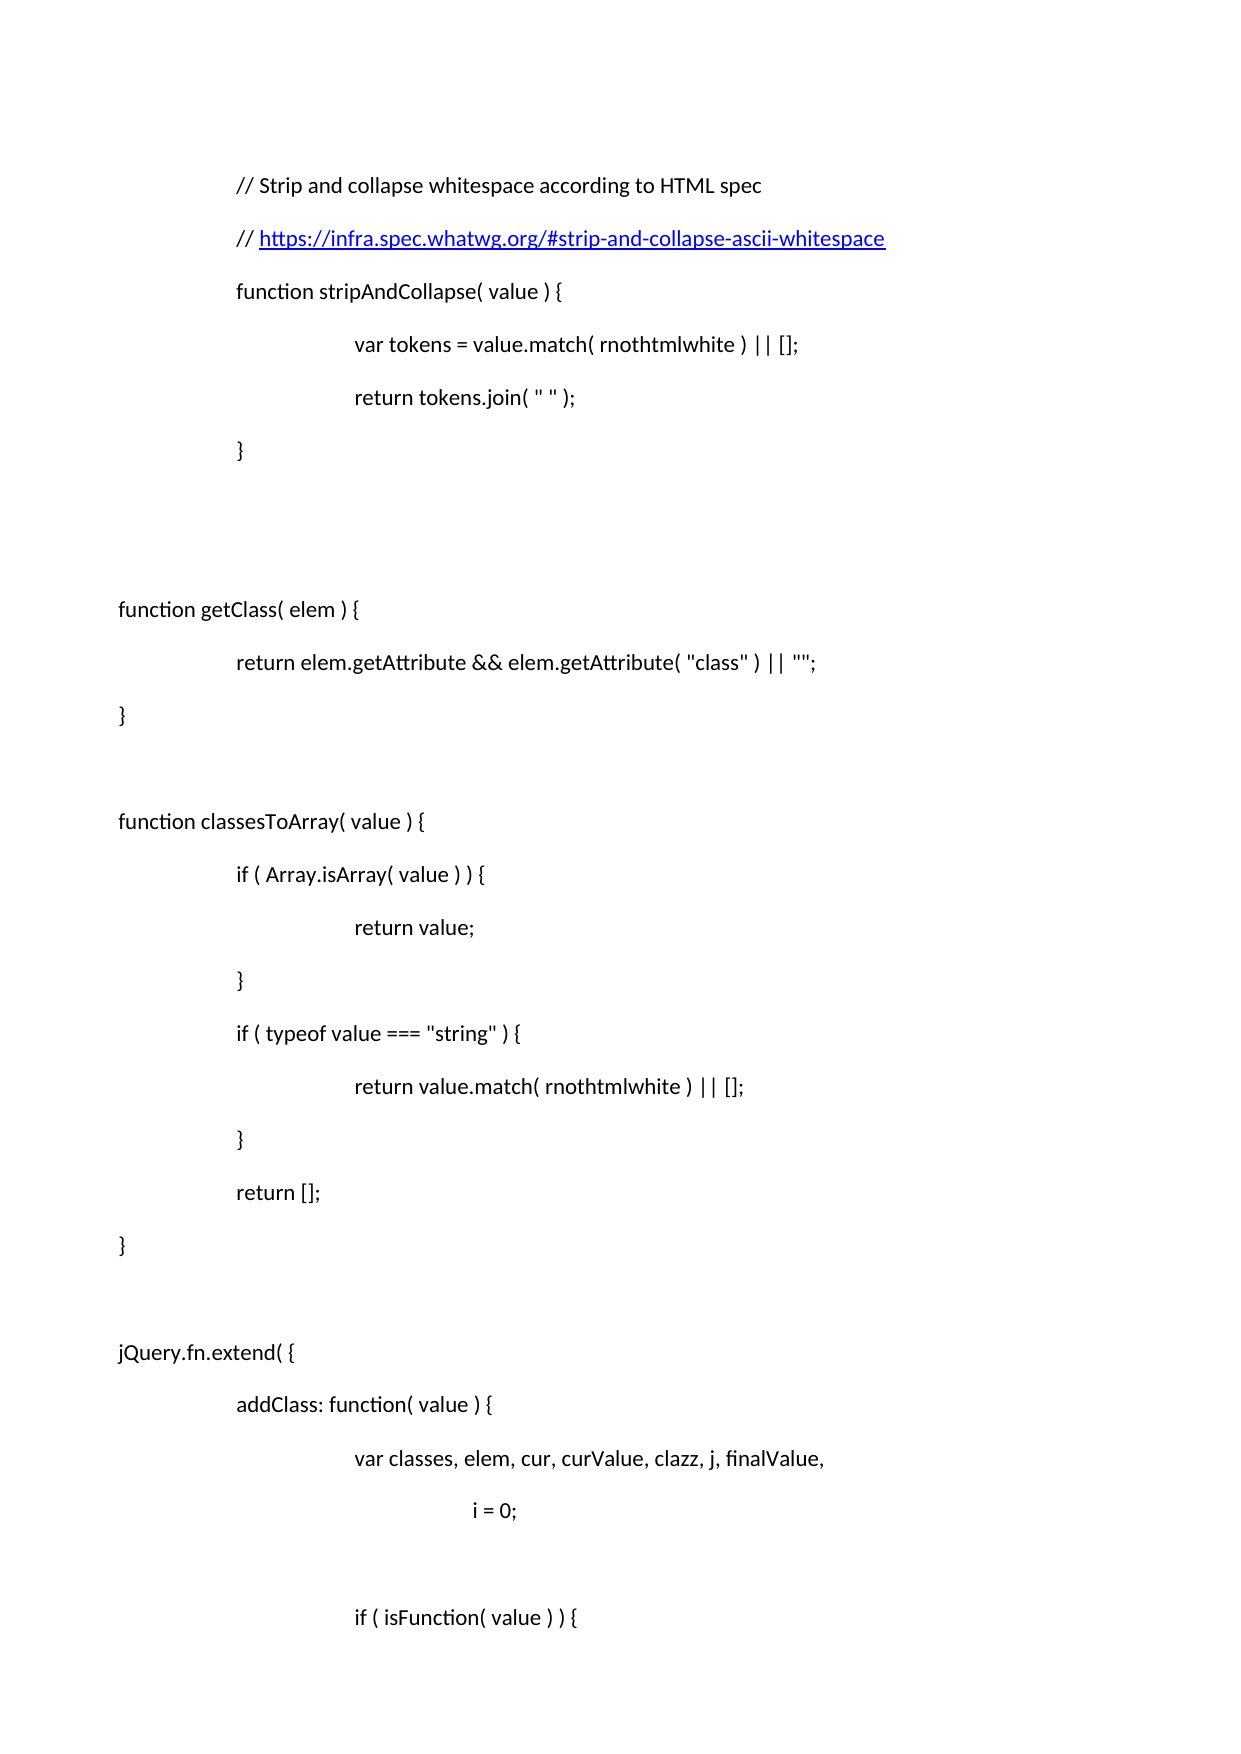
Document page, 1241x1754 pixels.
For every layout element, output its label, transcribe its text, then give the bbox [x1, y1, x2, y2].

text return value; [118, 913, 1122, 941]
text function getClass( elem ) { [118, 595, 1122, 623]
text function stripAndCollapse( value ) { [118, 277, 1122, 305]
text i = 0; [118, 1497, 1122, 1525]
text // https://infra.spec.whatwg.org/#strip-and-collapse-ascii-whitespace [118, 224, 1122, 252]
text return []; [118, 1178, 1122, 1207]
text if ( typeof value === "string" ) { [118, 1019, 1122, 1047]
text } [118, 1232, 1122, 1259]
text } [118, 1126, 1122, 1153]
text function classesToArray( value ) { [118, 807, 1122, 835]
text jQuery.fn.extend( { [118, 1338, 1122, 1366]
text if ( isFunction( value ) ) { [118, 1603, 1122, 1631]
text } [118, 701, 1122, 729]
text } [118, 436, 1122, 464]
text return tokens.join( " " ); [118, 383, 1122, 411]
text // Strip and collapse whitespace according to HTML spec [118, 171, 1122, 199]
text addClass: function( value ) { [118, 1391, 1122, 1419]
text if ( Array.isArray( value ) ) { [118, 860, 1122, 888]
text return value.match( rnothtmlwhite ) || []; [118, 1072, 1122, 1101]
text } [118, 966, 1122, 994]
text return elem.getAttribute && elem.getAttribute( "class" ) || ""; [118, 648, 1122, 676]
text var classes, elem, cur, curValue, clazz, j, finalValue, [118, 1444, 1122, 1472]
text var tokens = value.match( rnothtmlwhite ) || []; [118, 330, 1122, 358]
